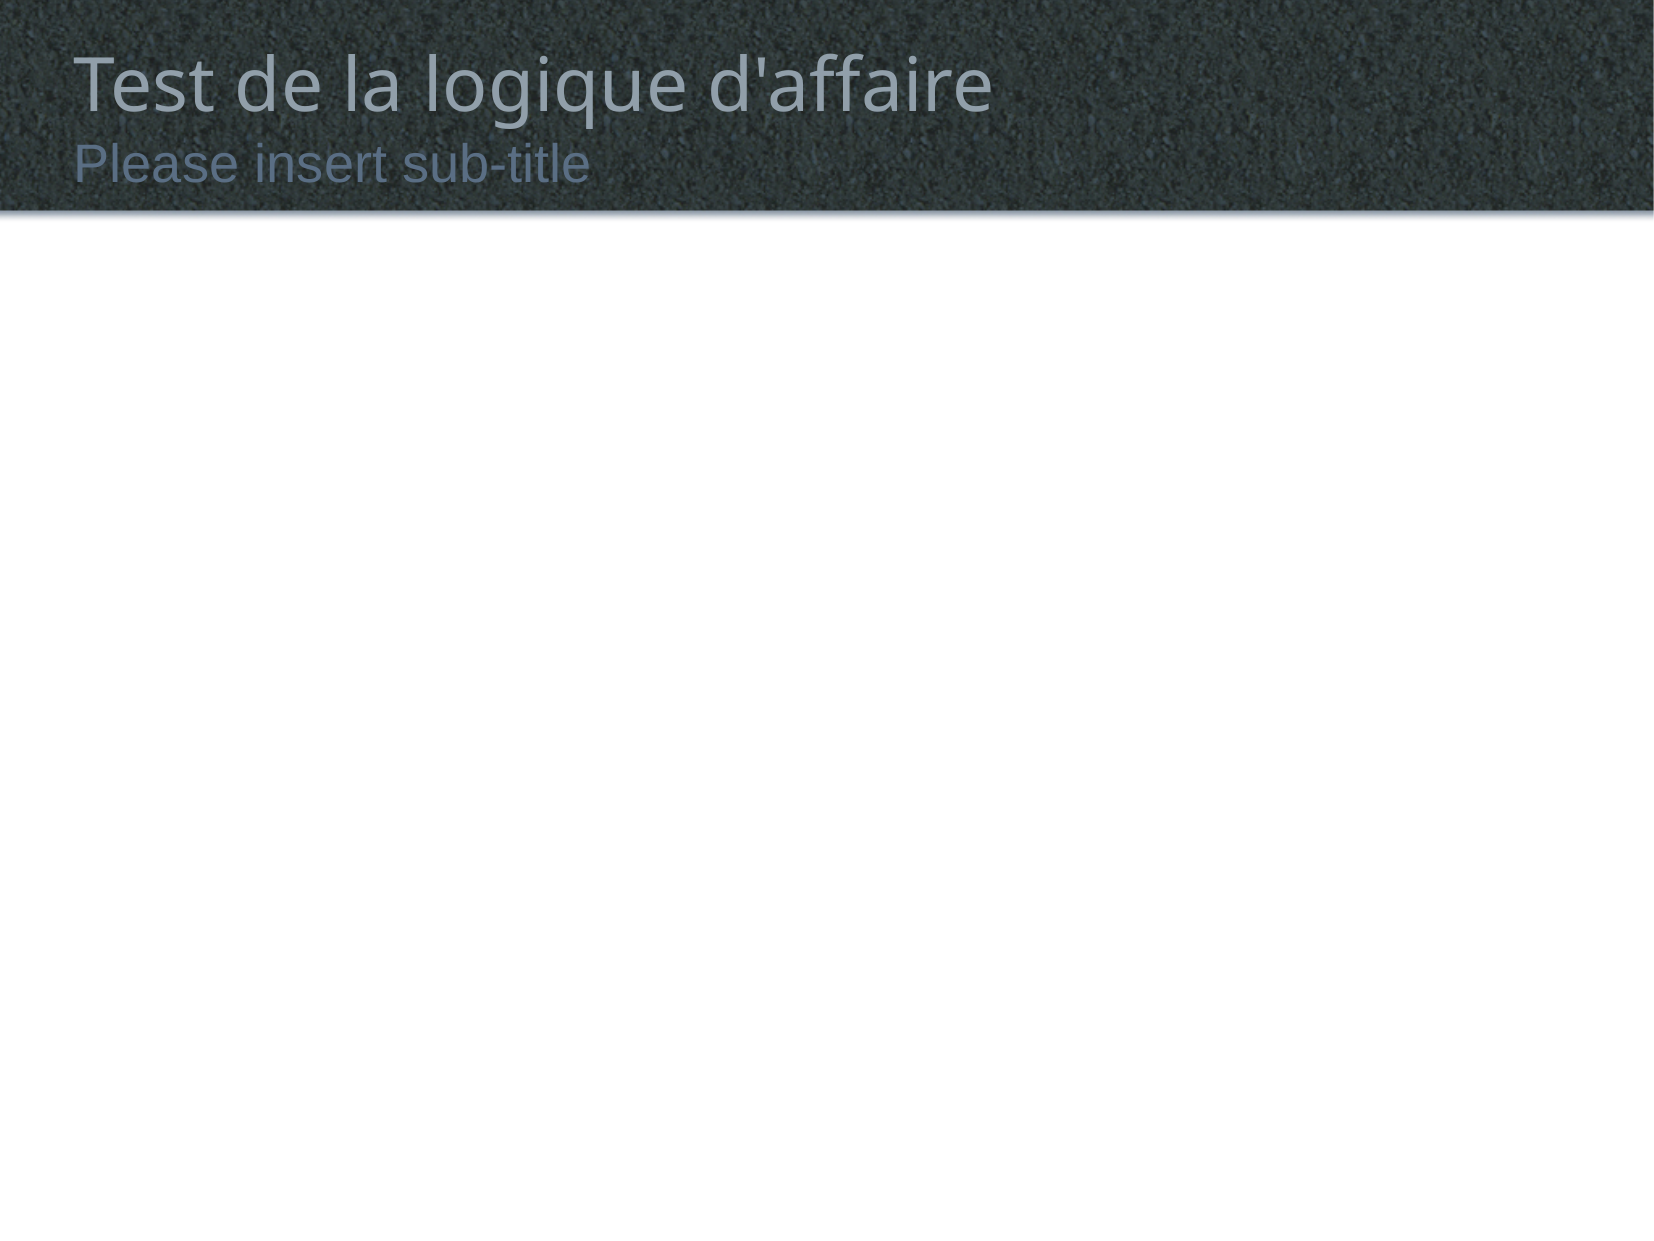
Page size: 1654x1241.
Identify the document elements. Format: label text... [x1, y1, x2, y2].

picture [0, 0, 1654, 1241]
text_box Test de la logique d'affaire Please insert sub-title [59, 23, 1554, 205]
